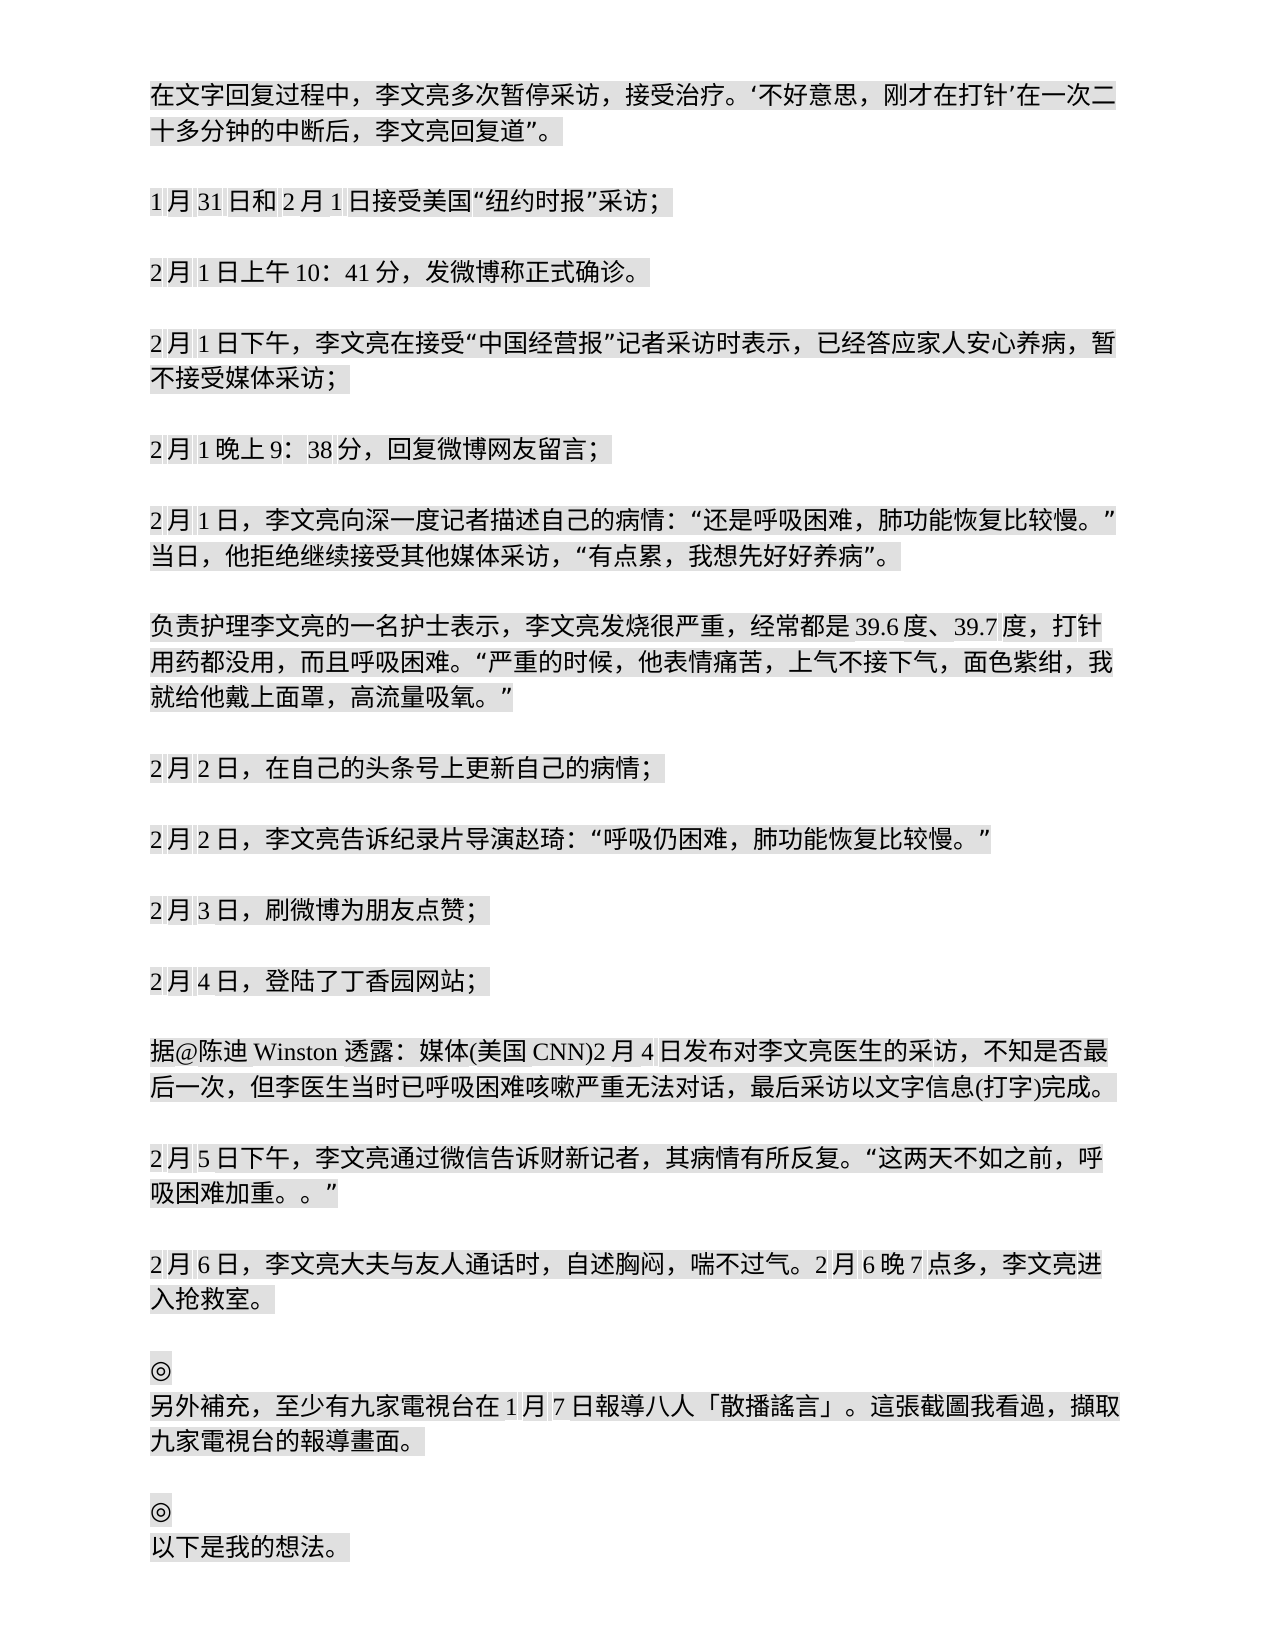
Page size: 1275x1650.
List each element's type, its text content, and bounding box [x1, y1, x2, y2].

text 在文字回复过程中，李文亮多次暂停采访，接受治疗。‘不好意思，刚才在打针’在一次二十多分钟的中断后，李文亮回复道”。 1月31日和2月1日接受美国“纽约时报”采访； 2月1日上午10：41分，发微博称正式确诊。 2月1日下午，李文亮在接受“中国经营报”记者采访时表示，已经答应家人安心养病，暂不接受媒体采访； 2月1晚上9：38分，回复微博网友留言； 2月1日，李文亮向深一度记者描述自己的病情：“还是呼吸困难，肺功能恢复比较慢。”当日，他拒绝继续接受其他媒体采访，“有点累，我想先好好养病”。 负责护理李文亮的一名护士表示，李文亮发烧很严重，经常都是39.6度、39.7度，打针用药都没用，而且呼吸困难。“严重的时候，他表情痛苦，上气不接下气，面色紫绀，我就给他戴上面罩，高流量吸氧。” 2月2日，在自己的头条号上更新自己的病情； 2月2日，李文亮告诉纪录片导演赵琦：“呼吸仍困难，肺功能恢复比较慢。” 2月3日，刷微博为朋友点赞； 2月4日，登陆了丁香园网站； 据@陈迪Winston 透露：媒体(美国CNN)2月4日发布对李文亮医生的采访，不知是否最后一次，但李医生当时已呼吸困难咳嗽严重无法对话，最后采访以文字信息(打字)完成。 2月5日下午，李文亮通过微信告诉财新记者，其病情有所反复。“这两天不如之前，呼吸困难加重。。” 2月6日，李文亮大夫与友人通话时，自述胸闷，喘不过气。2月6晚7点多，李文亮进入抢救室。 ◎ 另外補充，至少有九家電視台在1月7日報導八人「散播謠言」。這張截圖我看過，擷取九家電視台的報導畫面。 ◎ 以下是我的想法。 [150, 75, 1125, 1562]
